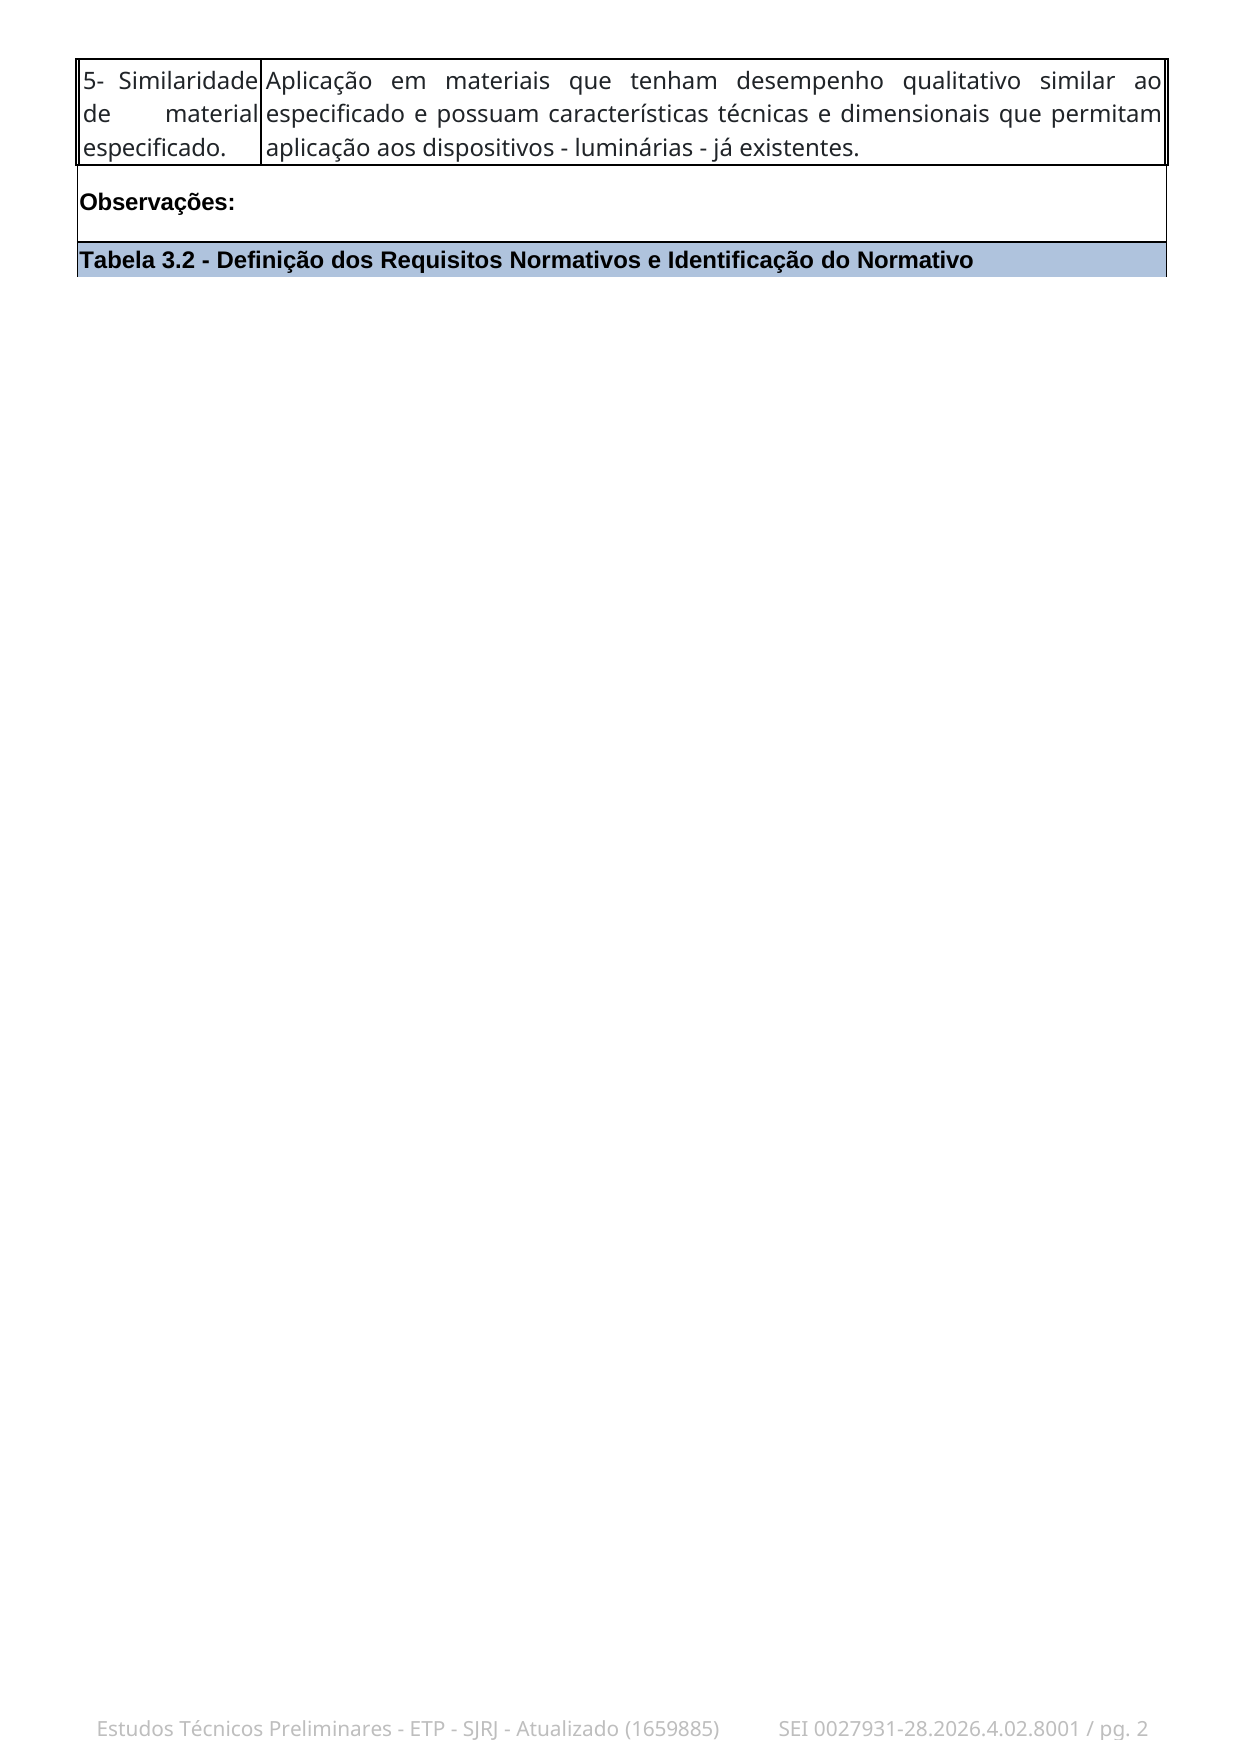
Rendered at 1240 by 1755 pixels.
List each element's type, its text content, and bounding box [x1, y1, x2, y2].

table_cell Tabela 3.2 - Definição dos Requisitos Normativos e Identificação do Normativo [78, 243, 1166, 277]
table_cell 5- Similaridade de material especificado. [80, 60, 260, 164]
table_cell Aplicação em materiais que tenham desempenho qualitativo similar ao especificado e possuam características técnicas e dimensionais que permitam aplicação aos dispositivos - luminárias - já existentes. [262, 60, 1164, 164]
table_cell Observações: [78, 166, 1166, 241]
